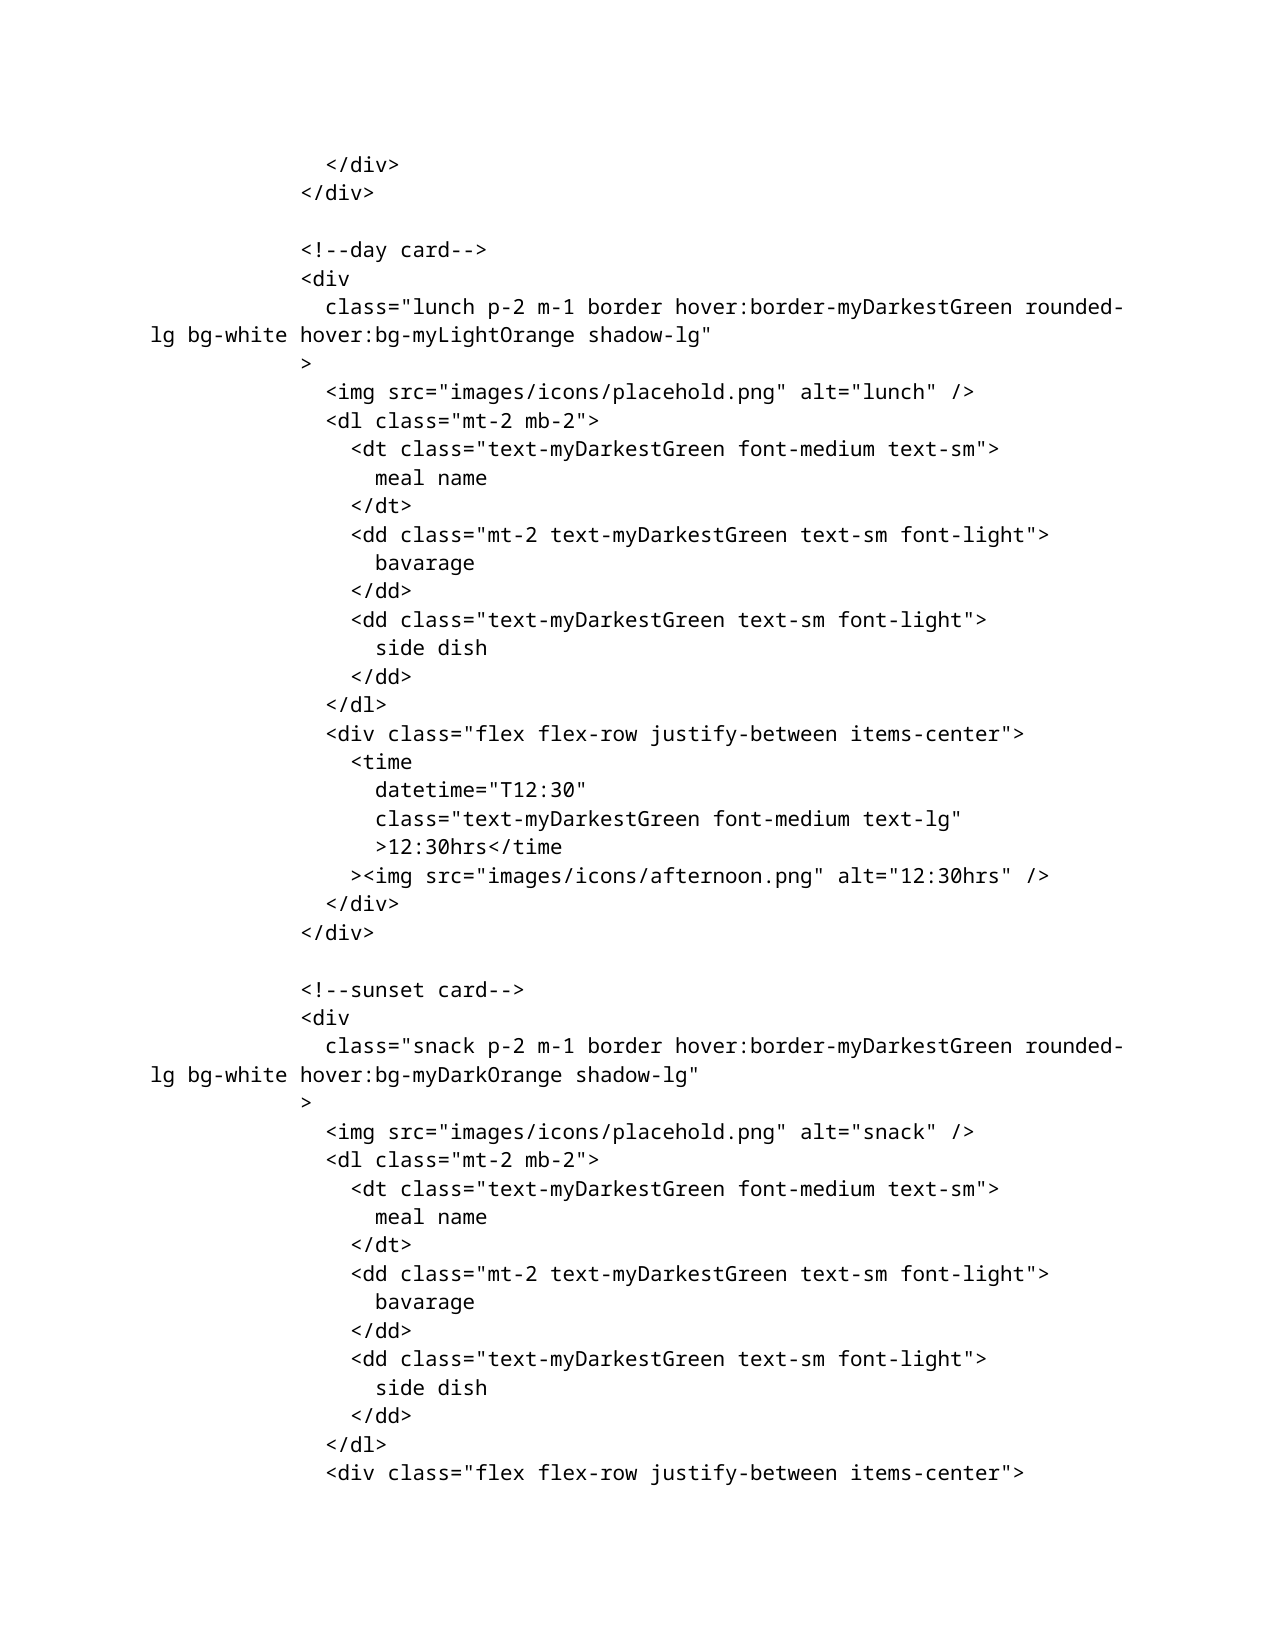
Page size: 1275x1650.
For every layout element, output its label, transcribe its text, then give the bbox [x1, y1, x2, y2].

text <div class="flex flex-row justify-between items-center"> [150, 719, 1125, 747]
text <dd class="text-myDarkestGreen text-sm font-light"> [150, 1344, 1125, 1373]
text </dd> [150, 1316, 1125, 1344]
text </div> [150, 889, 1125, 918]
text <dd class="mt-2 text-myDarkestGreen text-sm font-light"> [150, 520, 1125, 548]
text </div> [150, 918, 1125, 946]
text <img src="images/icons/placehold.png" alt="snack" /> [150, 1117, 1125, 1145]
text <div class="flex flex-row justify-between items-center"> [150, 1458, 1125, 1487]
text >12:30hrs</time [150, 832, 1125, 861]
text <dd class="mt-2 text-myDarkestGreen text-sm font-light"> [150, 1259, 1125, 1287]
text <dl class="mt-2 mb-2"> [150, 1145, 1125, 1174]
text </dd> [150, 577, 1125, 605]
text class="text-myDarkestGreen font-medium text-lg" [150, 804, 1125, 832]
text side dish [150, 1373, 1125, 1401]
text <dd class="text-myDarkestGreen text-sm font-light"> [150, 605, 1125, 633]
text > [150, 1088, 1125, 1117]
text <!--day card--> [150, 235, 1125, 264]
text <div [150, 264, 1125, 292]
text </dl> [150, 1430, 1125, 1458]
text </dt> [150, 491, 1125, 520]
text <dt class="text-myDarkestGreen font-medium text-sm"> [150, 434, 1125, 463]
text <div [150, 1003, 1125, 1032]
text <!--sunset card--> [150, 975, 1125, 1003]
text class="lunch p-2 m-1 border hover:border-myDarkestGreen rounded-lg bg-white hover:bg-myLightOrange shadow-lg" [150, 292, 1125, 349]
text ><img src="images/icons/afternoon.png" alt="12:30hrs" /> [150, 861, 1125, 889]
text <time [150, 747, 1125, 776]
text </dd> [150, 1401, 1125, 1430]
text </div> [150, 178, 1125, 207]
text meal name [150, 463, 1125, 491]
text </div> [150, 150, 1125, 178]
text </dt> [150, 1231, 1125, 1259]
text meal name [150, 1202, 1125, 1231]
text <dl class="mt-2 mb-2"> [150, 406, 1125, 434]
text </dd> [150, 662, 1125, 690]
text <dt class="text-myDarkestGreen font-medium text-sm"> [150, 1174, 1125, 1202]
text side dish [150, 633, 1125, 662]
text <img src="images/icons/placehold.png" alt="lunch" /> [150, 377, 1125, 406]
text bavarage [150, 548, 1125, 577]
text > [150, 349, 1125, 377]
text class="snack p-2 m-1 border hover:border-myDarkestGreen rounded-lg bg-white hover:bg-myDarkOrange shadow-lg" [150, 1032, 1125, 1088]
text </dl> [150, 690, 1125, 719]
text datetime="T12:30" [150, 776, 1125, 804]
text bavarage [150, 1287, 1125, 1316]
